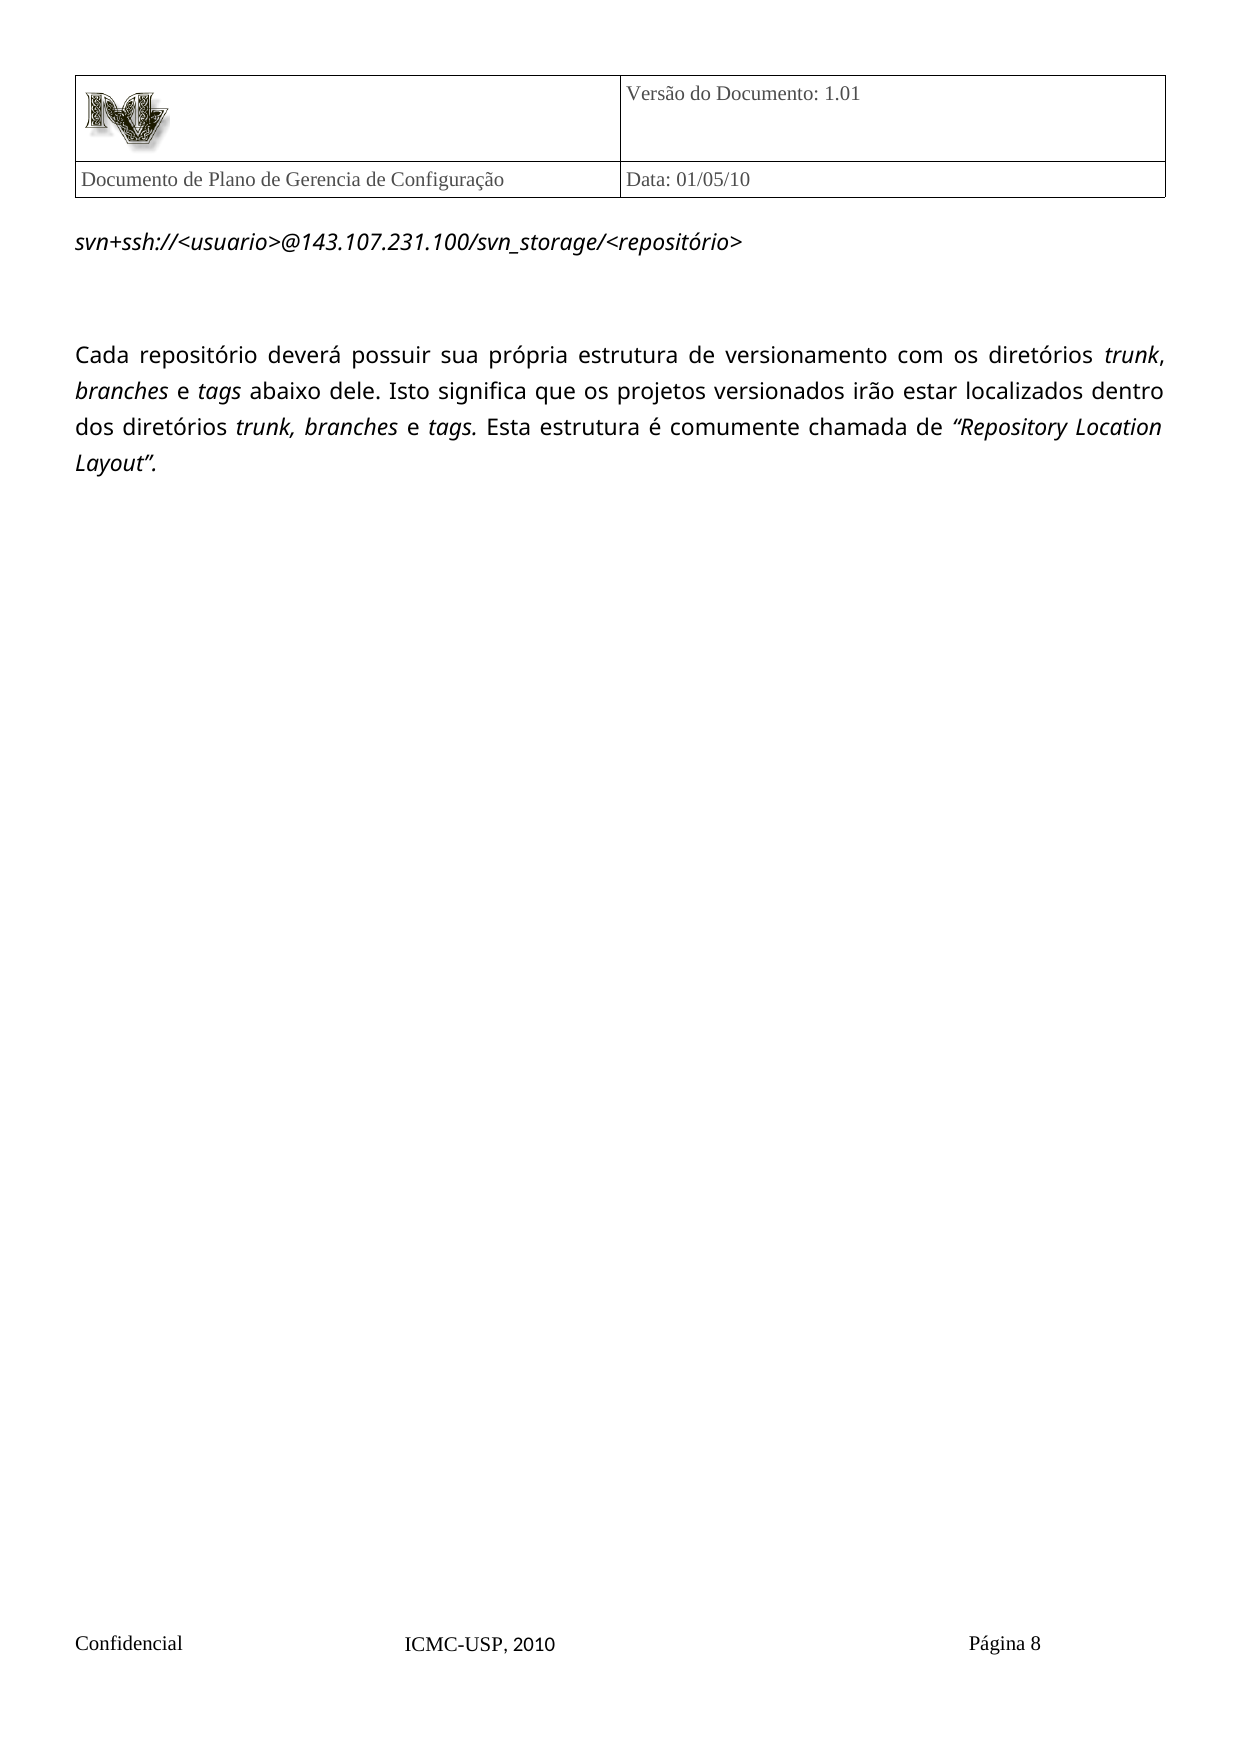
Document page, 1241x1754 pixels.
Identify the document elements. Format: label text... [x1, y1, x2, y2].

picture [80, 80, 170, 156]
text Cada repositório deverá possuir sua própria estrutura de versionamento com os diretórios trunk, branches e tags abaixo dele. Isto significa que os projetos versionados irão estar localizados dentro dos diretórios trunk, branches e tags. Esta estrutura é comumente chamada de “Repository Location Layout”. [75, 339, 1165, 478]
text svn+ssh://<usuario>@143.107.231.100/svn_storage/<repositório> [75, 226, 1165, 257]
